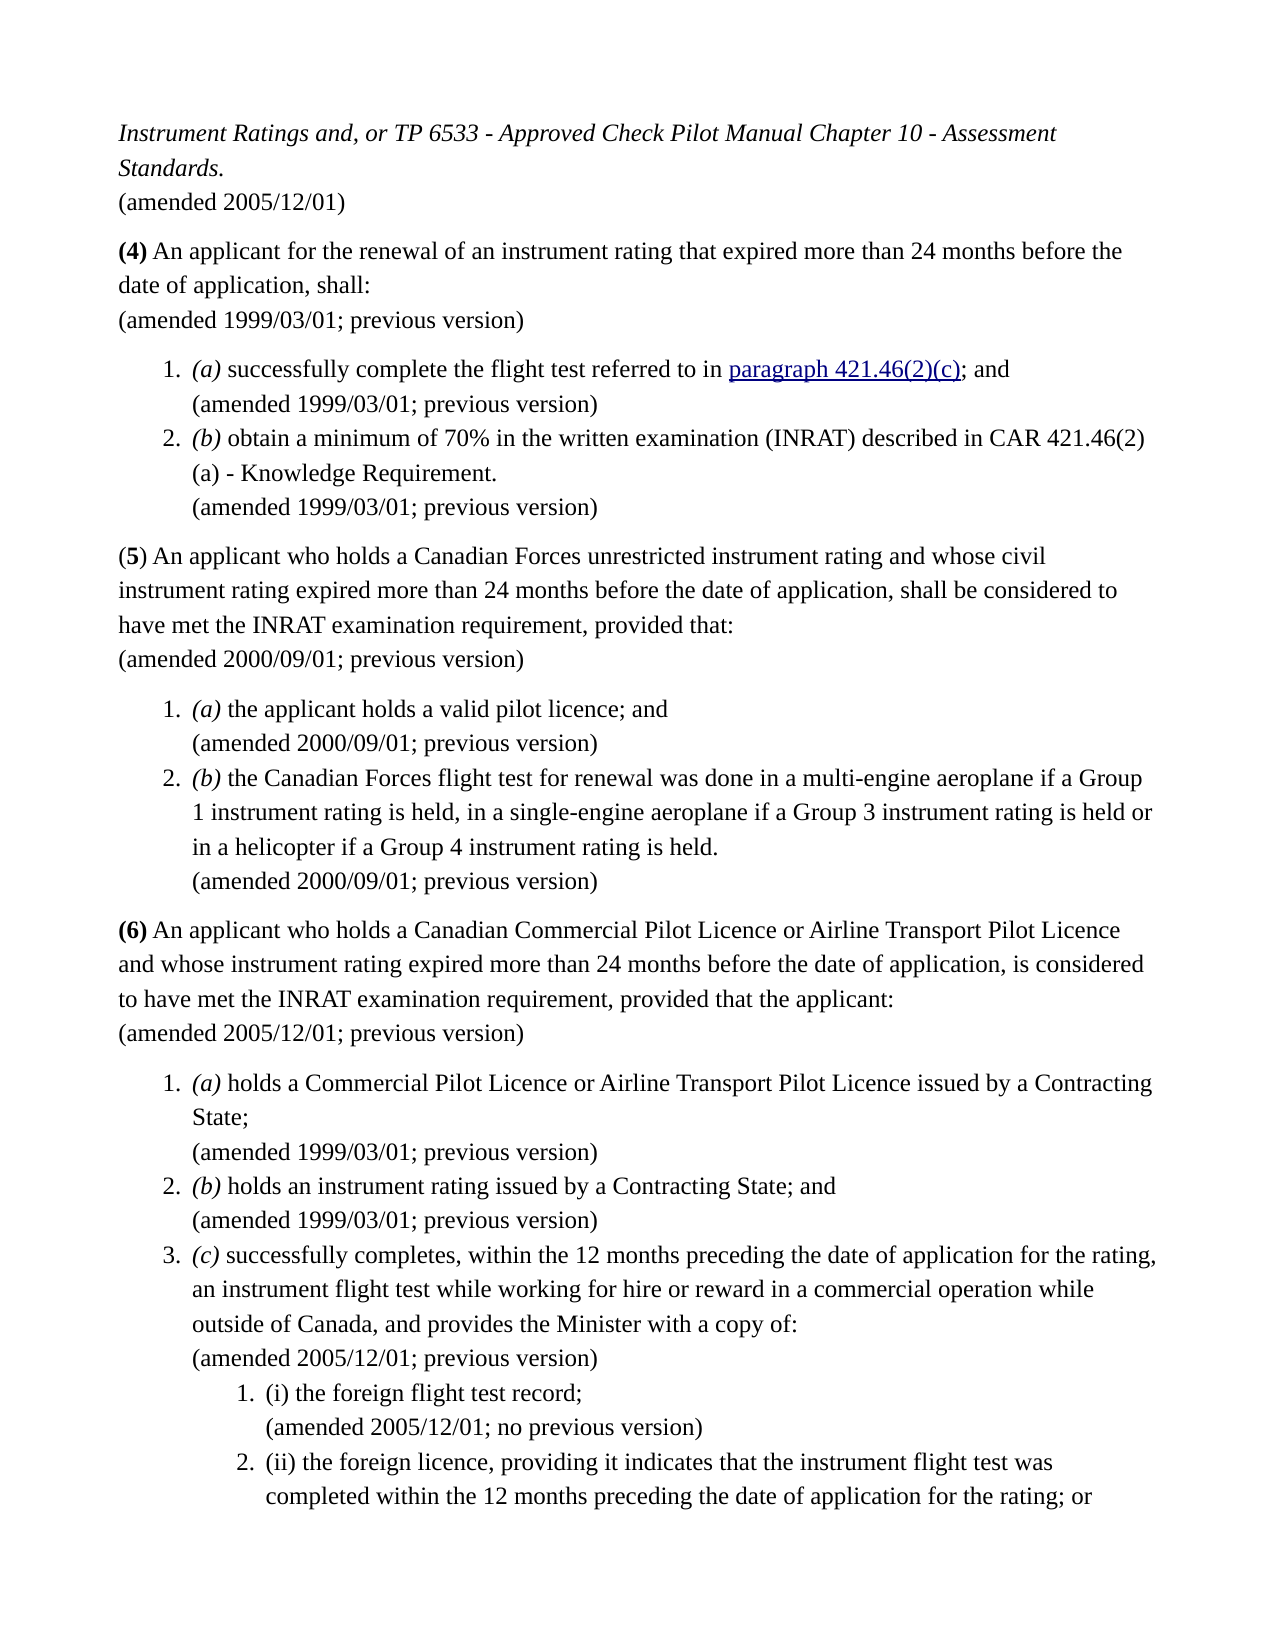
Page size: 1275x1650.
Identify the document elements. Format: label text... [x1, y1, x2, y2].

list (a) successfully complete the flight test referred to in paragraph 421.46(2)(c); and (amended 1999/03/01; previous version) [162, 354, 1157, 417]
text (4) An applicant for the renewal of an instrument rating that expired more than 24 months before the date of application, shall: (amended 1999/03/01; previous version) [118, 236, 1157, 334]
text (6) An applicant who holds a Canadian Commercial Pilot Licence or Airline Transport Pilot Licence and whose instrument rating expired more than 24 months before the date of application, is considered to have met the INRAT examination requirement, provided that the applicant: (amended 2005/12/01; previous version) [118, 915, 1157, 1047]
list (a) the applicant holds a valid pilot licence; and (amended 2000/09/01; previous version) [162, 694, 1157, 757]
list (b) the Canadian Forces flight test for renewal was done in a multi-engine aeroplane if a Group 1 instrument rating is held, in a single-engine aeroplane if a Group 3 instrument rating is held or in a helicopter if a Group 4 instrument rating is held. (amended 2000/09/01; previous version) [162, 763, 1157, 895]
list (ii) the foreign licence, providing it indicates that the instrument flight test was completed within the 12 months preceding the date of application for the rating; or [236, 1447, 1157, 1510]
list (a) holds a Commercial Pilot Licence or Airline Transport Pilot Licence issued by a Contracting State; (amended 1999/03/01; previous version) [162, 1068, 1157, 1165]
list (b) obtain a minimum of 70% in the written examination (INRAT) described in CAR 421.46(2)(a) - Knowledge Requirement. (amended 1999/03/01; previous version) [162, 423, 1157, 521]
list (c) successfully completes, within the 12 months preceding the date of application for the rating, an instrument flight test while working for hire or reward in a commercial operation while outside of Canada, and provides the Minister with a copy of: (amended 2005/12/01; previous version) [162, 1240, 1157, 1372]
list (i) the foreign flight test record; (amended 2005/12/01; no previous version) [236, 1378, 1157, 1441]
text - Instrument Ratings and, or TP 6533 - Approved Check Pilot Manual Chapter 10 - Assessment Standards. (amended 2005/12/01) [118, 118, 1157, 216]
list (b) holds an instrument rating issued by a Contracting State; and (amended 1999/03/01; previous version) [162, 1171, 1157, 1234]
text (5) An applicant who holds a Canadian Forces unrestricted instrument rating and whose civil instrument rating expired more than 24 months before the date of application, shall be considered to have met the INRAT examination requirement, provided that: (amended 2000/09/01; previous version) [118, 541, 1157, 673]
